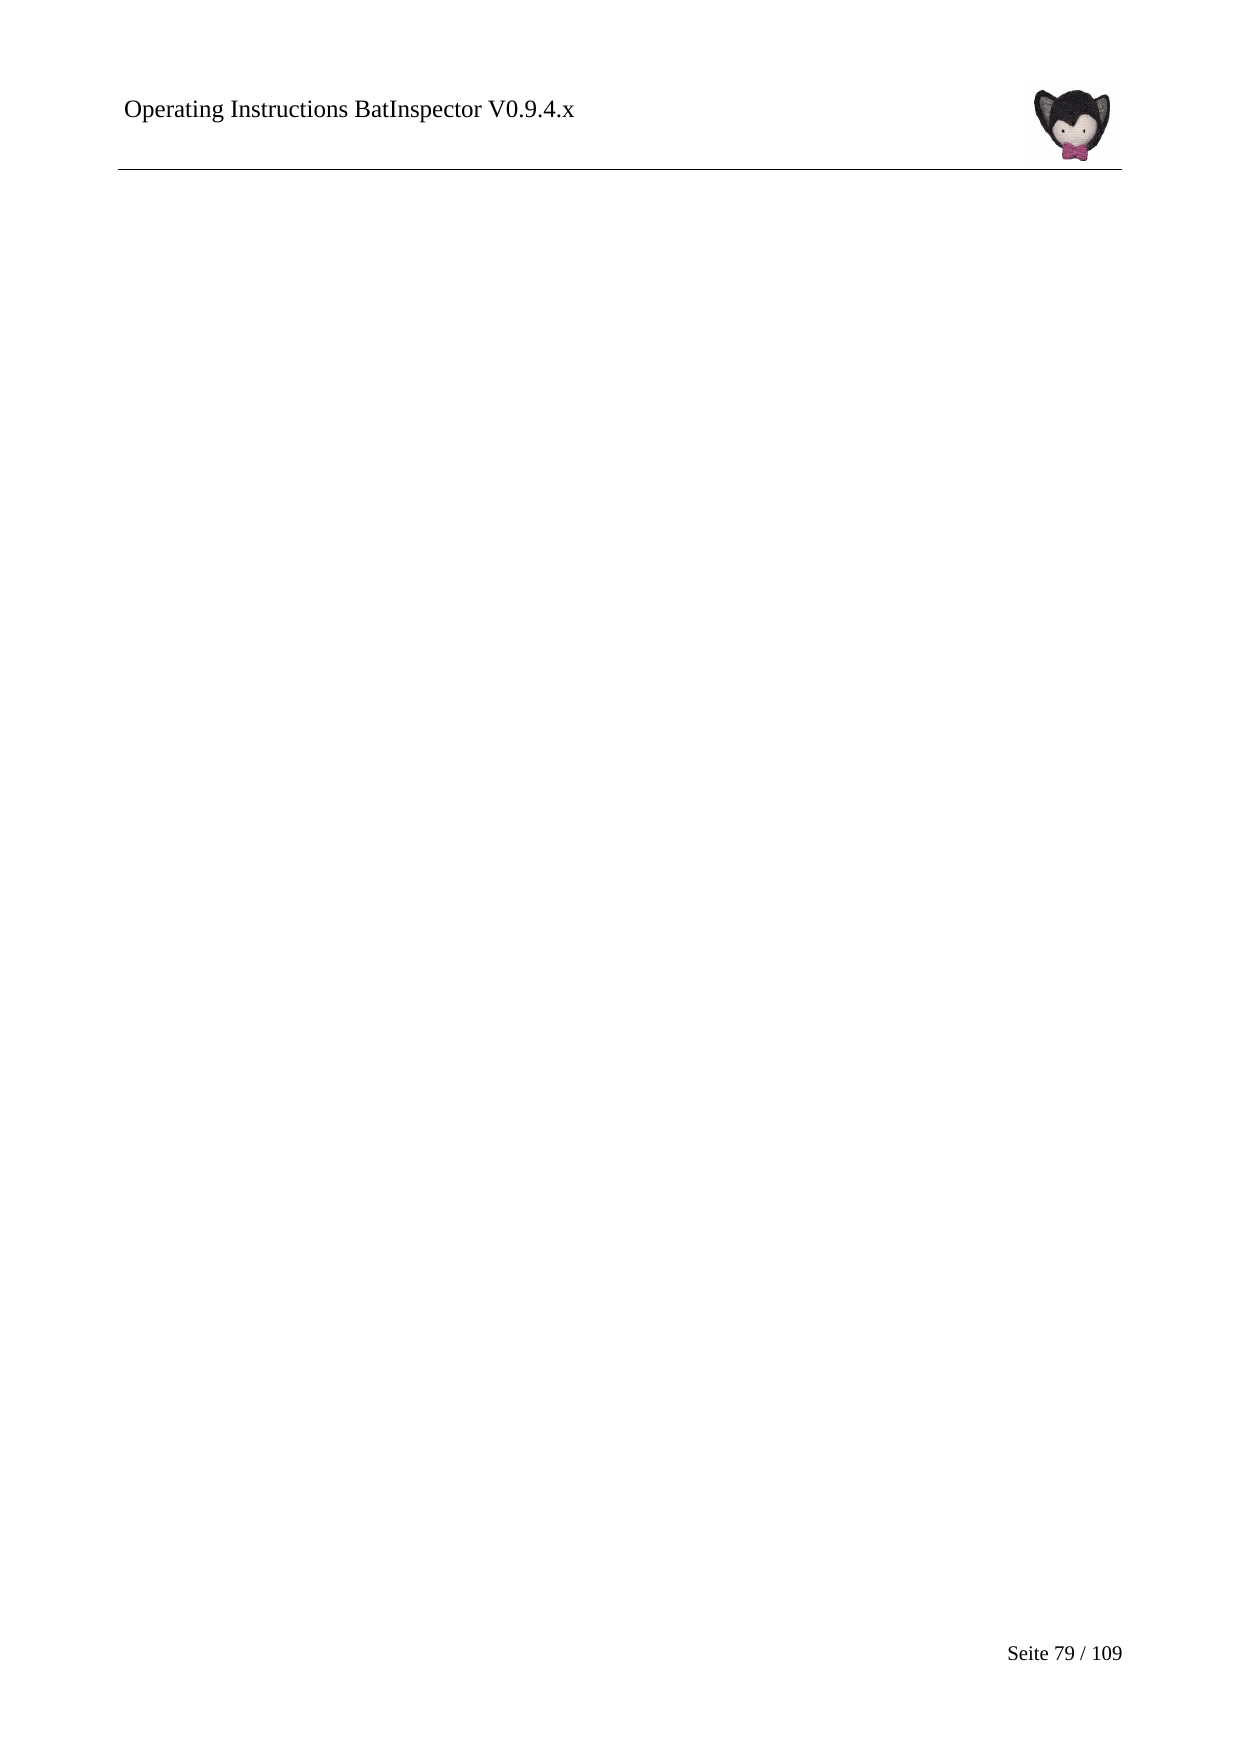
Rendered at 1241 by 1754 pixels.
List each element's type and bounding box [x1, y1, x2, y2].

picture [1030, 80, 1119, 169]
